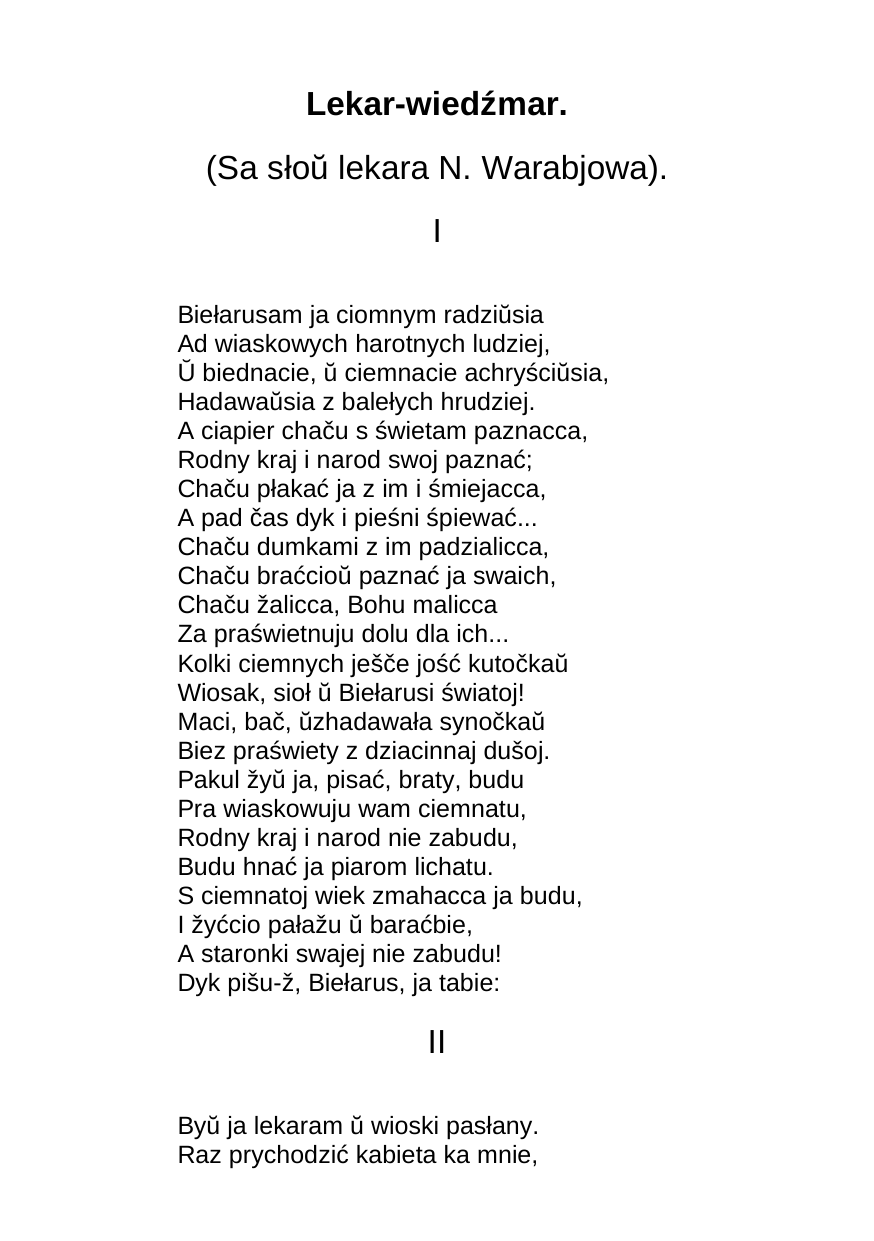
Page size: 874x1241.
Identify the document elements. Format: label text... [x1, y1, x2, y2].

text Rodny kraj i narod nie zabudu, [59, 823, 815, 852]
text A staronki swajej nie zabudu! [59, 939, 815, 968]
text Rodny kraj i narod swoj paznać; [59, 445, 815, 474]
text Za praświetnuju dolu dla ich... [59, 619, 815, 648]
text Pakul žyŭ ja, pisać, braty, budu [59, 765, 815, 794]
text II [59, 1022, 815, 1061]
text Kolki ciemnych ješče jość kutočkaŭ [59, 648, 815, 677]
text Budu hnać ja piarom lichatu. [59, 852, 815, 881]
text A ciapier chaču s świetam paznacca, [59, 416, 815, 445]
text Chaču braćcioŭ paznać ja swaich, [59, 561, 815, 590]
text Chaču žalicca, Bohu malicca [59, 590, 815, 619]
text I [59, 211, 815, 250]
text Raz prychodzić kabieta ka mnie, [59, 1140, 815, 1169]
text Biełarusam ja ciomnym radziŭsia [59, 300, 815, 329]
text Dyk pišu-ž, Biełarus, ja tabie: [59, 968, 815, 997]
text Chaču dumkami z im padzialicca, [59, 532, 815, 561]
text Lekar-wiedźmar. [59, 84, 815, 123]
text I žyćcio pałažu ŭ baraćbie, [59, 910, 815, 939]
text Biez praświety z dziacinnaj dušoj. [59, 736, 815, 765]
text S ciemnatoj wiek zmahacca ja budu, [59, 881, 815, 910]
text Pra wiaskowuju wam ciemnatu, [59, 794, 815, 823]
text Chaču płakać ja z im i śmiejacca, [59, 474, 815, 503]
text Ad wiaskowych harotnych ludziej, [59, 329, 815, 358]
text (Sa słoŭ lekara N. Warabjowa). [59, 148, 815, 186]
text Ŭ biednacie, ŭ ciemnacie achryściŭsia, [59, 358, 815, 387]
text Wiosak, sioł ŭ Biełarusi światoj! [59, 677, 815, 707]
text Maci, bač, ŭzhadawała synočkaŭ [59, 707, 815, 736]
text Byŭ ja lekaram ŭ wioski pasłany. [59, 1111, 815, 1140]
text Hadawaŭsia z balełych hrudziej. [59, 387, 815, 416]
text A pad čas dyk i pieśni śpiewać... [59, 503, 815, 532]
